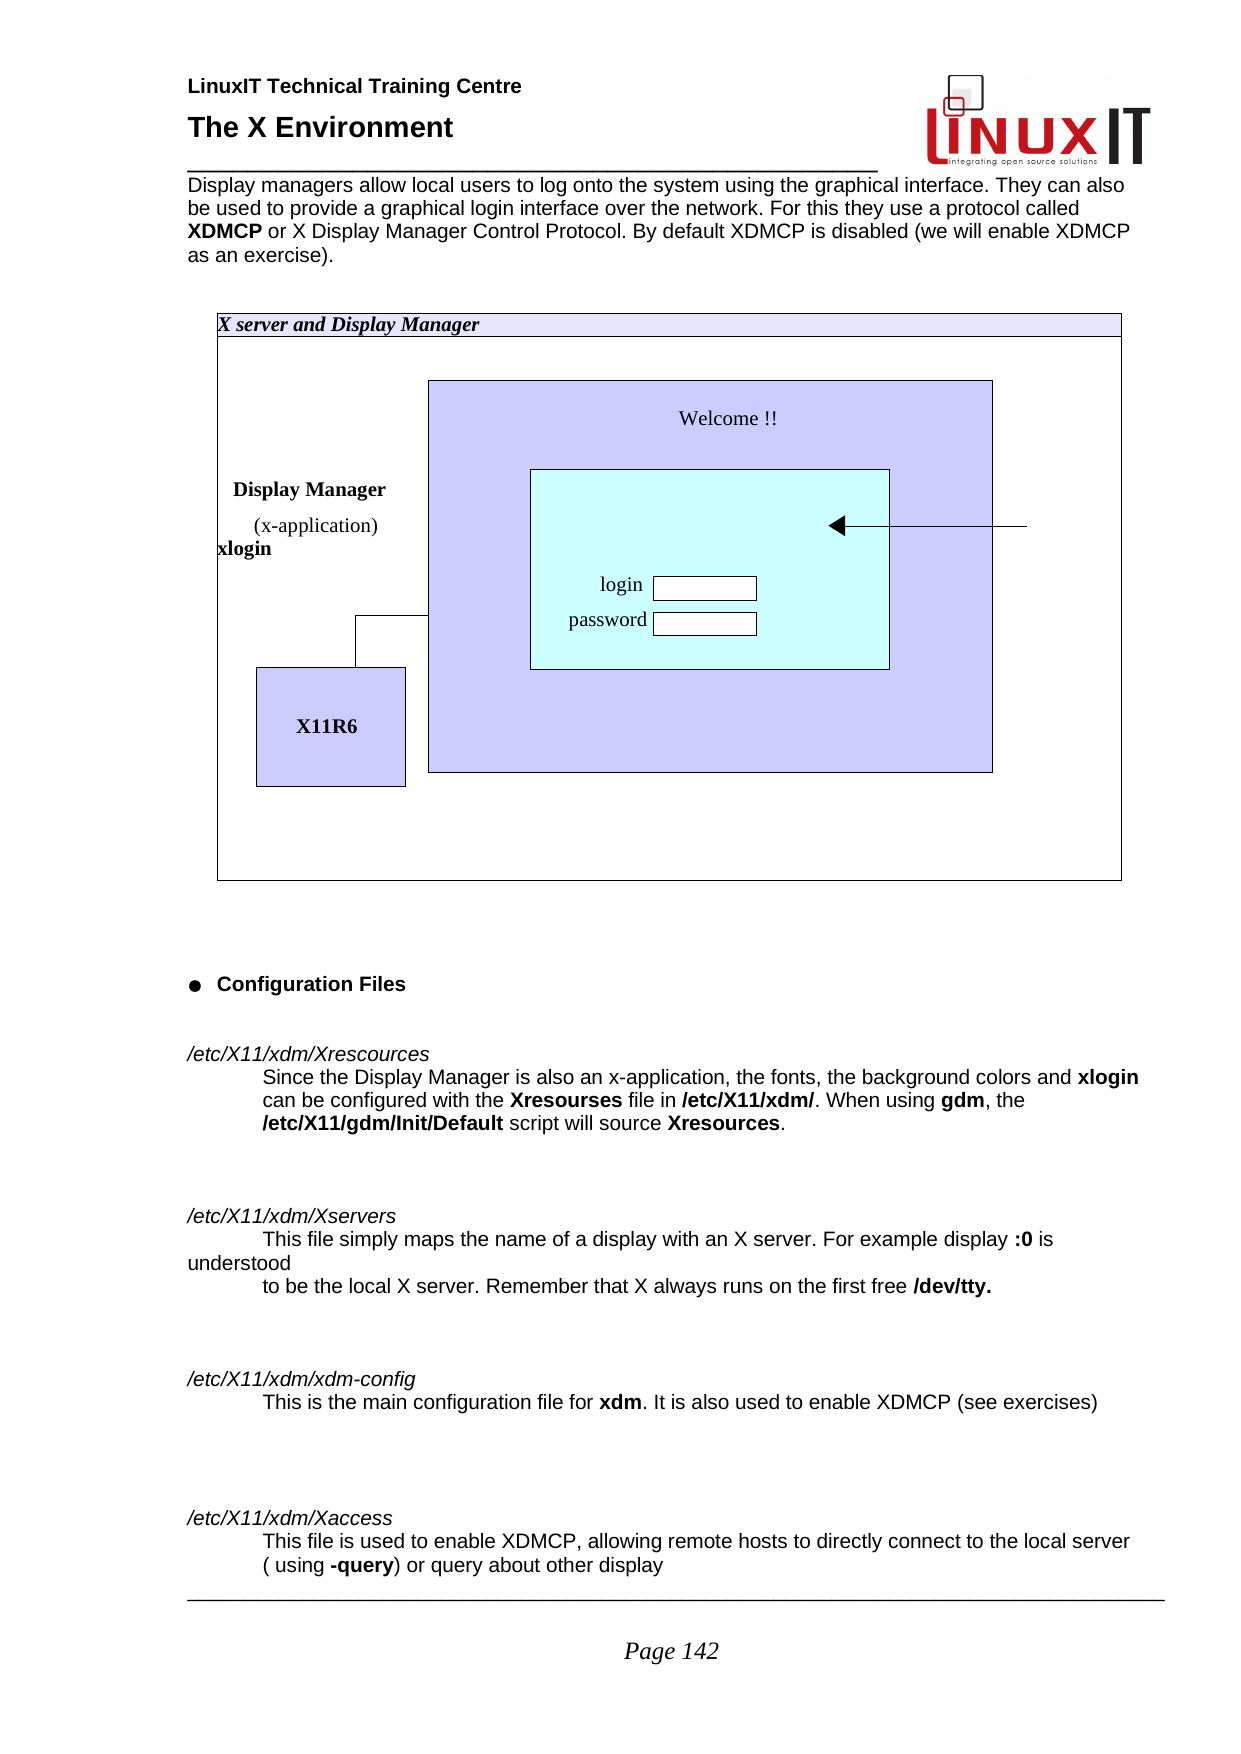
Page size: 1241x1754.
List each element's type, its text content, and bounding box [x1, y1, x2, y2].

text to be the local X server. Remember that X always runs on the first free /dev/tty. [187, 1274, 1151, 1298]
text /etc/X11/xdm/xdm-config [187, 1367, 1151, 1391]
picture [927, 75, 1151, 168]
text /etc/X11/gdm/Init/Default script will source Xresources. [187, 1112, 1151, 1135]
text can be configured with the Xresourses file in /etc/X11/xdm/. When using gdm, the [187, 1089, 1151, 1112]
text This file simply maps the name of a display with an X server. For example display :0 is understood [187, 1228, 1151, 1274]
text Display managers allow local users to log onto the system using the graphical interface. They can also be used to provide a graphical login interface over the network. For this they use a protocol called XDMCP or X Display Manager Control Protocol. By default XDMCP is disabled (we will enable XDMCP as an exercise). [187, 174, 1151, 267]
text /etc/X11/xdm/Xaccess [187, 1507, 1151, 1530]
text /etc/X11/xdm/Xservers [187, 1205, 1151, 1228]
text ( using -query) or query about other display [187, 1553, 1151, 1577]
text This is the main configuration file for xdm. It is also used to enable XDMCP (see exercises) [187, 1391, 1151, 1414]
text This file is used to enable XDMCP, allowing remote hosts to directly connect to the local server [187, 1530, 1151, 1553]
list Configuration Files [187, 973, 1151, 996]
table_header X server and Display Manager [218, 314, 1121, 336]
table_cell Welcome !! Display Manager (x-application) xlogin login password X11R6 [218, 337, 1121, 880]
text /etc/X11/xdm/Xrescources [187, 1042, 1151, 1066]
text Since the Display Manager is also an x-application, the fonts, the background colors and xlogin [187, 1066, 1151, 1089]
